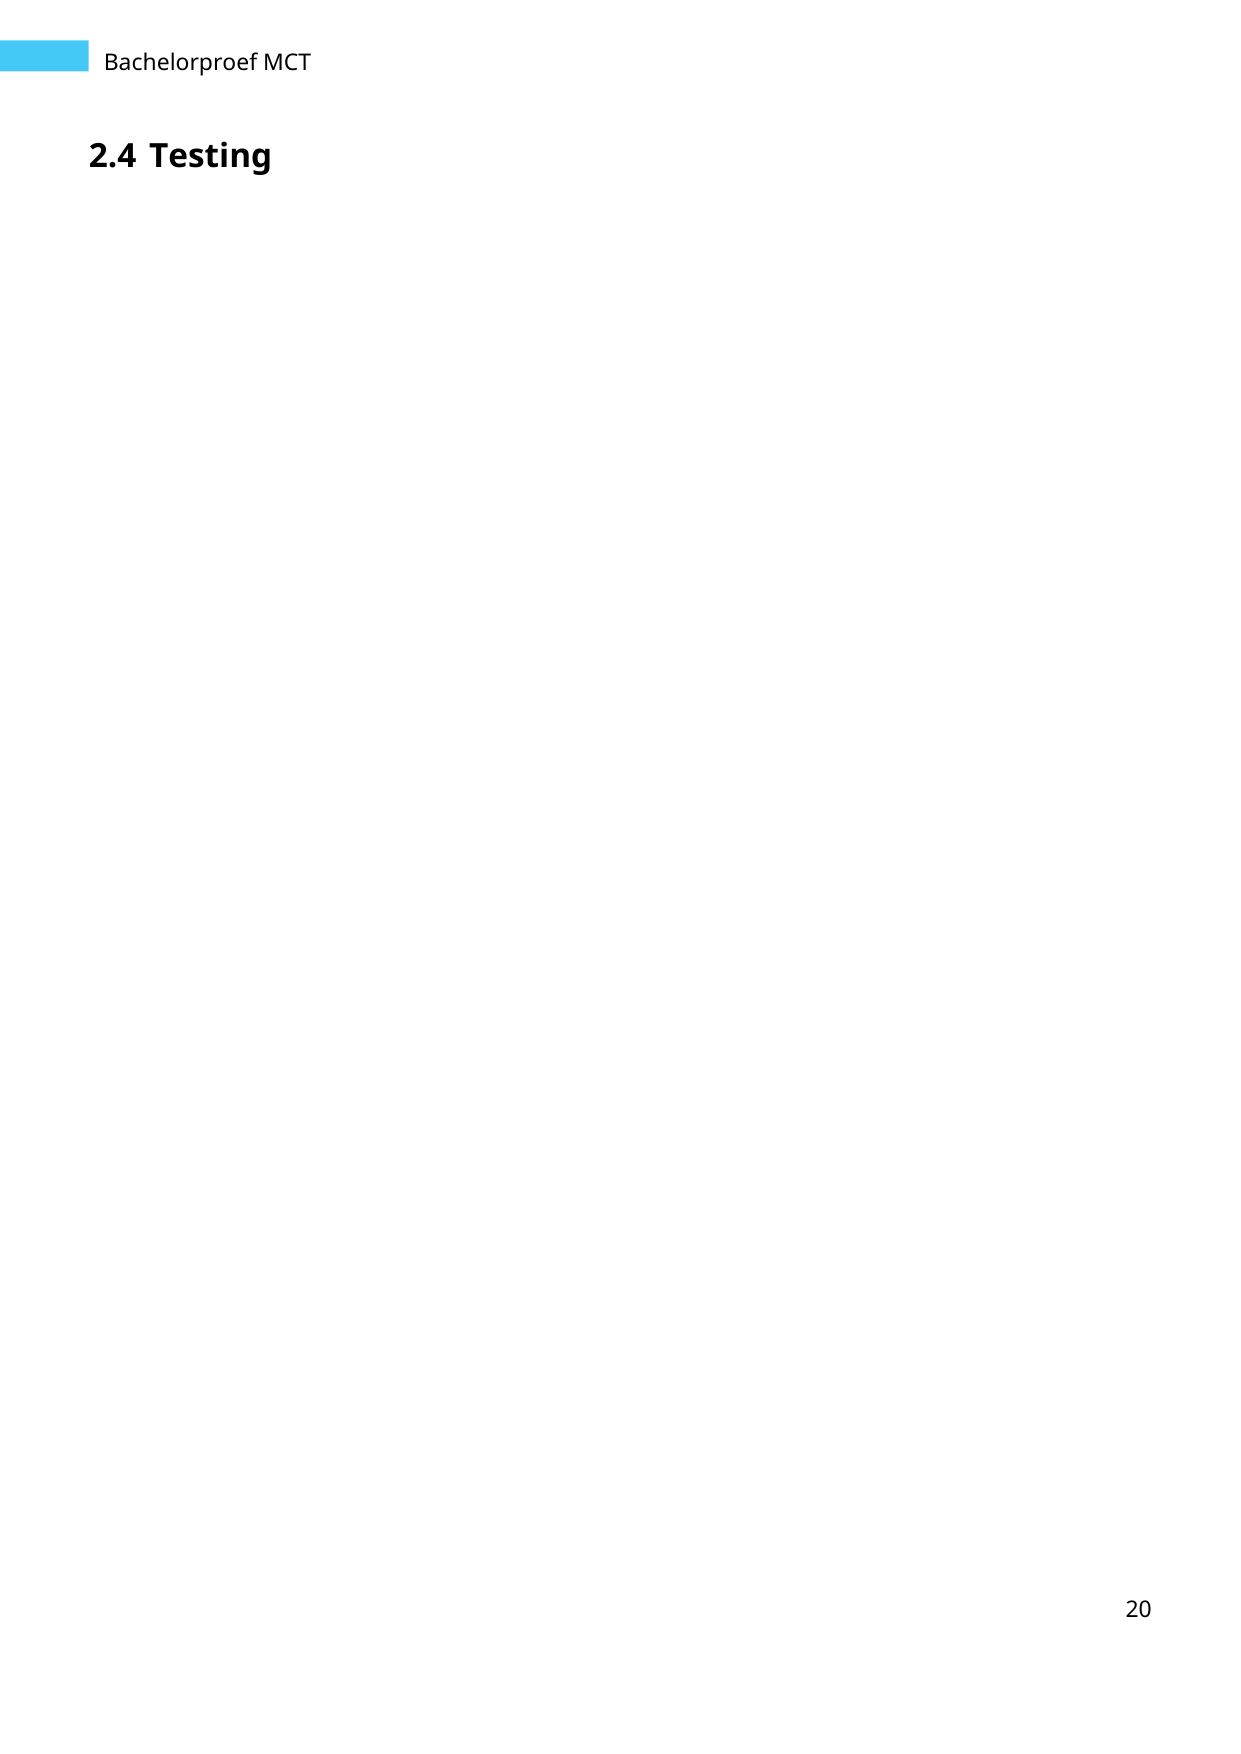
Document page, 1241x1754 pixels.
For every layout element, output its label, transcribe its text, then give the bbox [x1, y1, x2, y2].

subtitle Testing [89, 132, 1152, 177]
